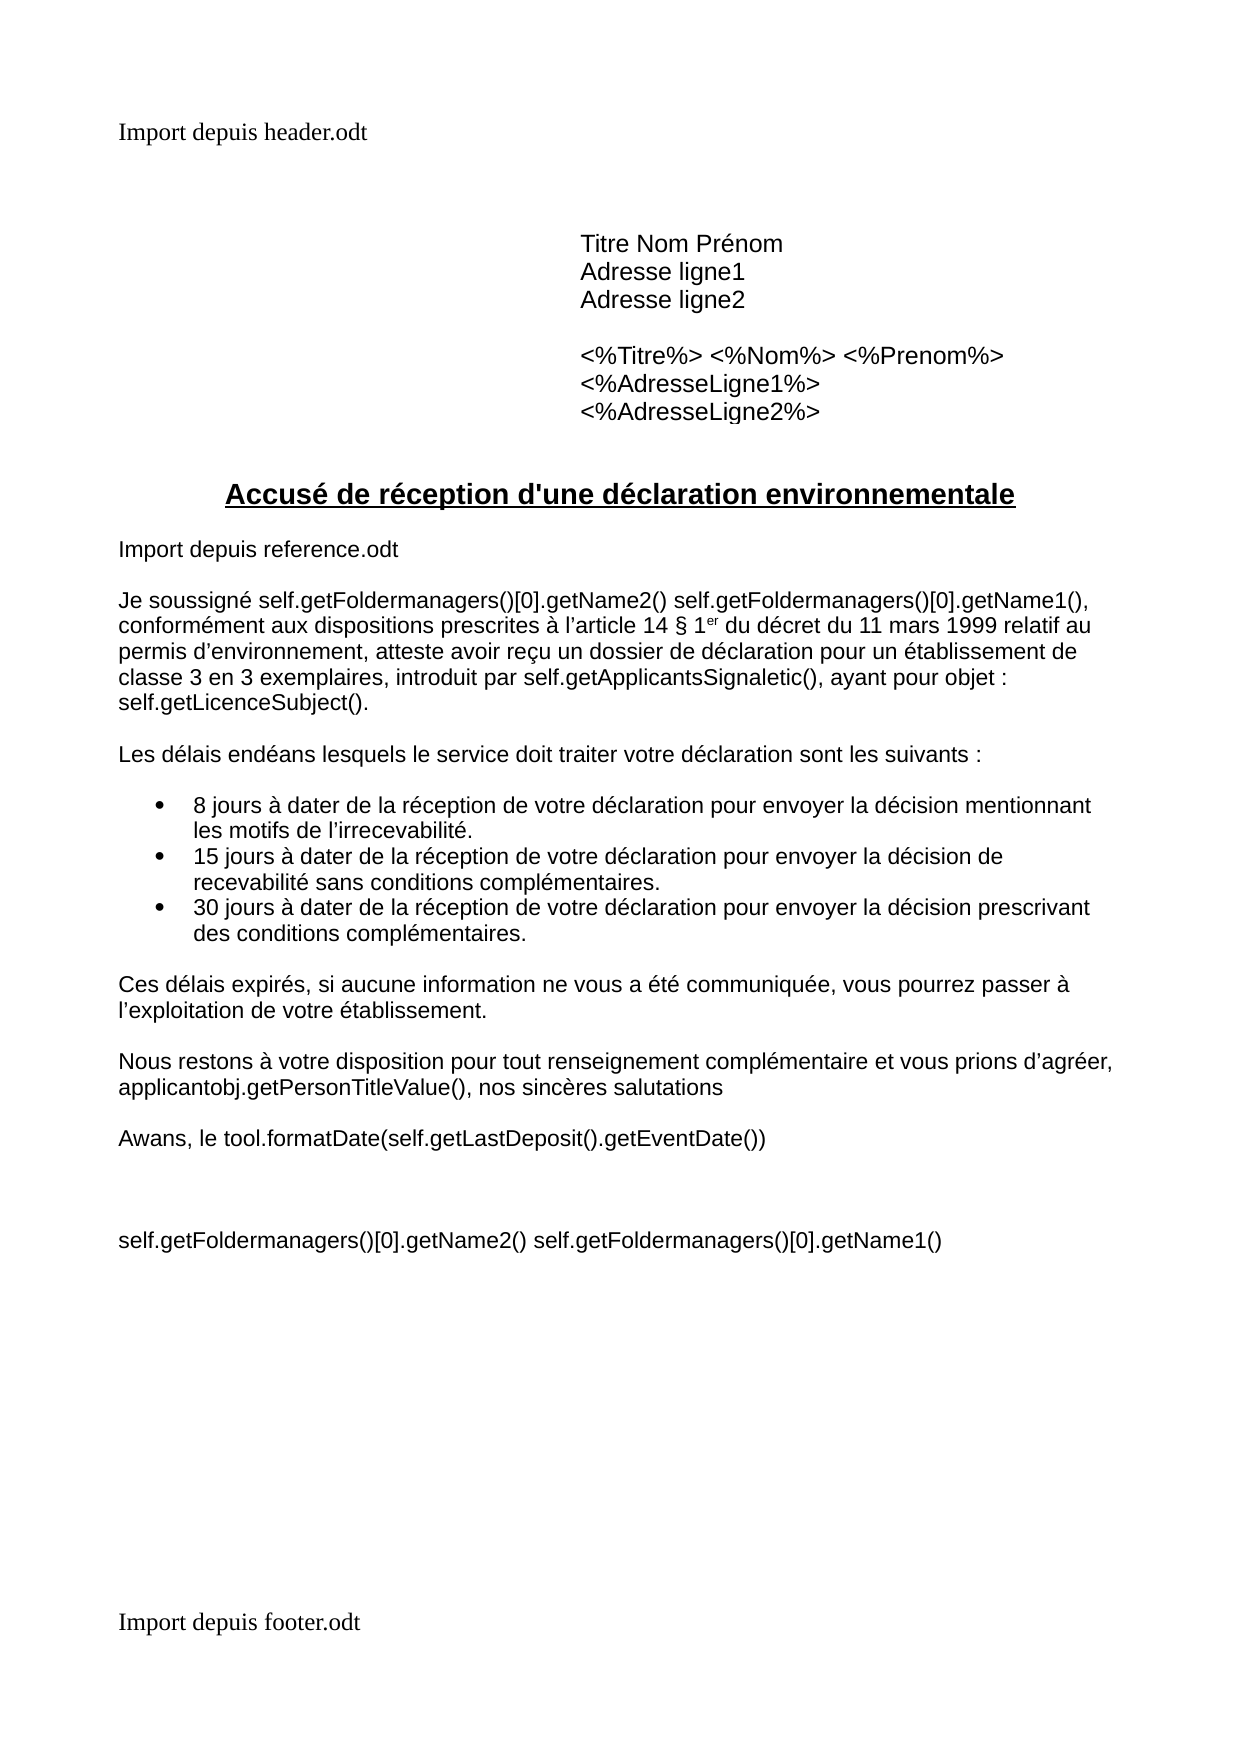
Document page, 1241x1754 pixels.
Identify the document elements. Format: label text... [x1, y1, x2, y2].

text Import depuis header.odt [118, 118, 539, 146]
text <%Titre%> <%Nom%> <%Prenom%> <%AdresseLigne1%> <%AdresseLigne2%> [580, 342, 1042, 424]
text Ces délais expirés, si aucune information ne vous a été communiquée, vous pourrez passer à l’exploitation de votre établissement. [118, 972, 1122, 1023]
text self.getFoldermanagers()[0].getName2() self.getFoldermanagers()[0].getName1() [118, 1228, 1122, 1254]
text Les délais endéans lesquels le service doit traiter votre déclaration sont les suivants : [118, 741, 1122, 767]
text Awans, le tool.formatDate(self.getLastDeposit().getEventDate()) [118, 1126, 1122, 1151]
title Accusé de réception d'une déclaration environnementale [118, 478, 1122, 511]
text Titre Nom Prénom Adresse ligne1 Adresse ligne2 [580, 230, 1042, 314]
list 8 jours à dater de la réception de votre déclaration pour envoyer la décision mentionnant les motifs de l’irrecevabilité. [156, 792, 1122, 844]
list 15 jours à dater de la réception de votre déclaration pour envoyer la décision de recevabilité sans conditions complémentaires. [156, 844, 1122, 895]
text Nous restons à votre disposition pour tout renseignement complémentaire et vous prions d’agréer, applicantobj.getPersonTitleValue(), nos sincères salutations [118, 1049, 1122, 1100]
text Je soussigné self.getFoldermanagers()[0].getName2() self.getFoldermanagers()[0].getName1(), conformément aux dispositions prescrites à l’article 14 § 1er du décret du 11 mars 1999 relatif au permis d’environnement, atteste avoir reçu un dossier de déclaration pour un établissement de classe 3 en 3 exemplaires, introduit par self.getApplicantsSignaletic(), ayant pour objet : self.getLicenceSubject(). [118, 587, 1122, 716]
list 30 jours à dater de la réception de votre déclaration pour envoyer la décision prescrivant des conditions complémentaires. [156, 895, 1122, 946]
text Import depuis reference.odt [118, 536, 1122, 562]
